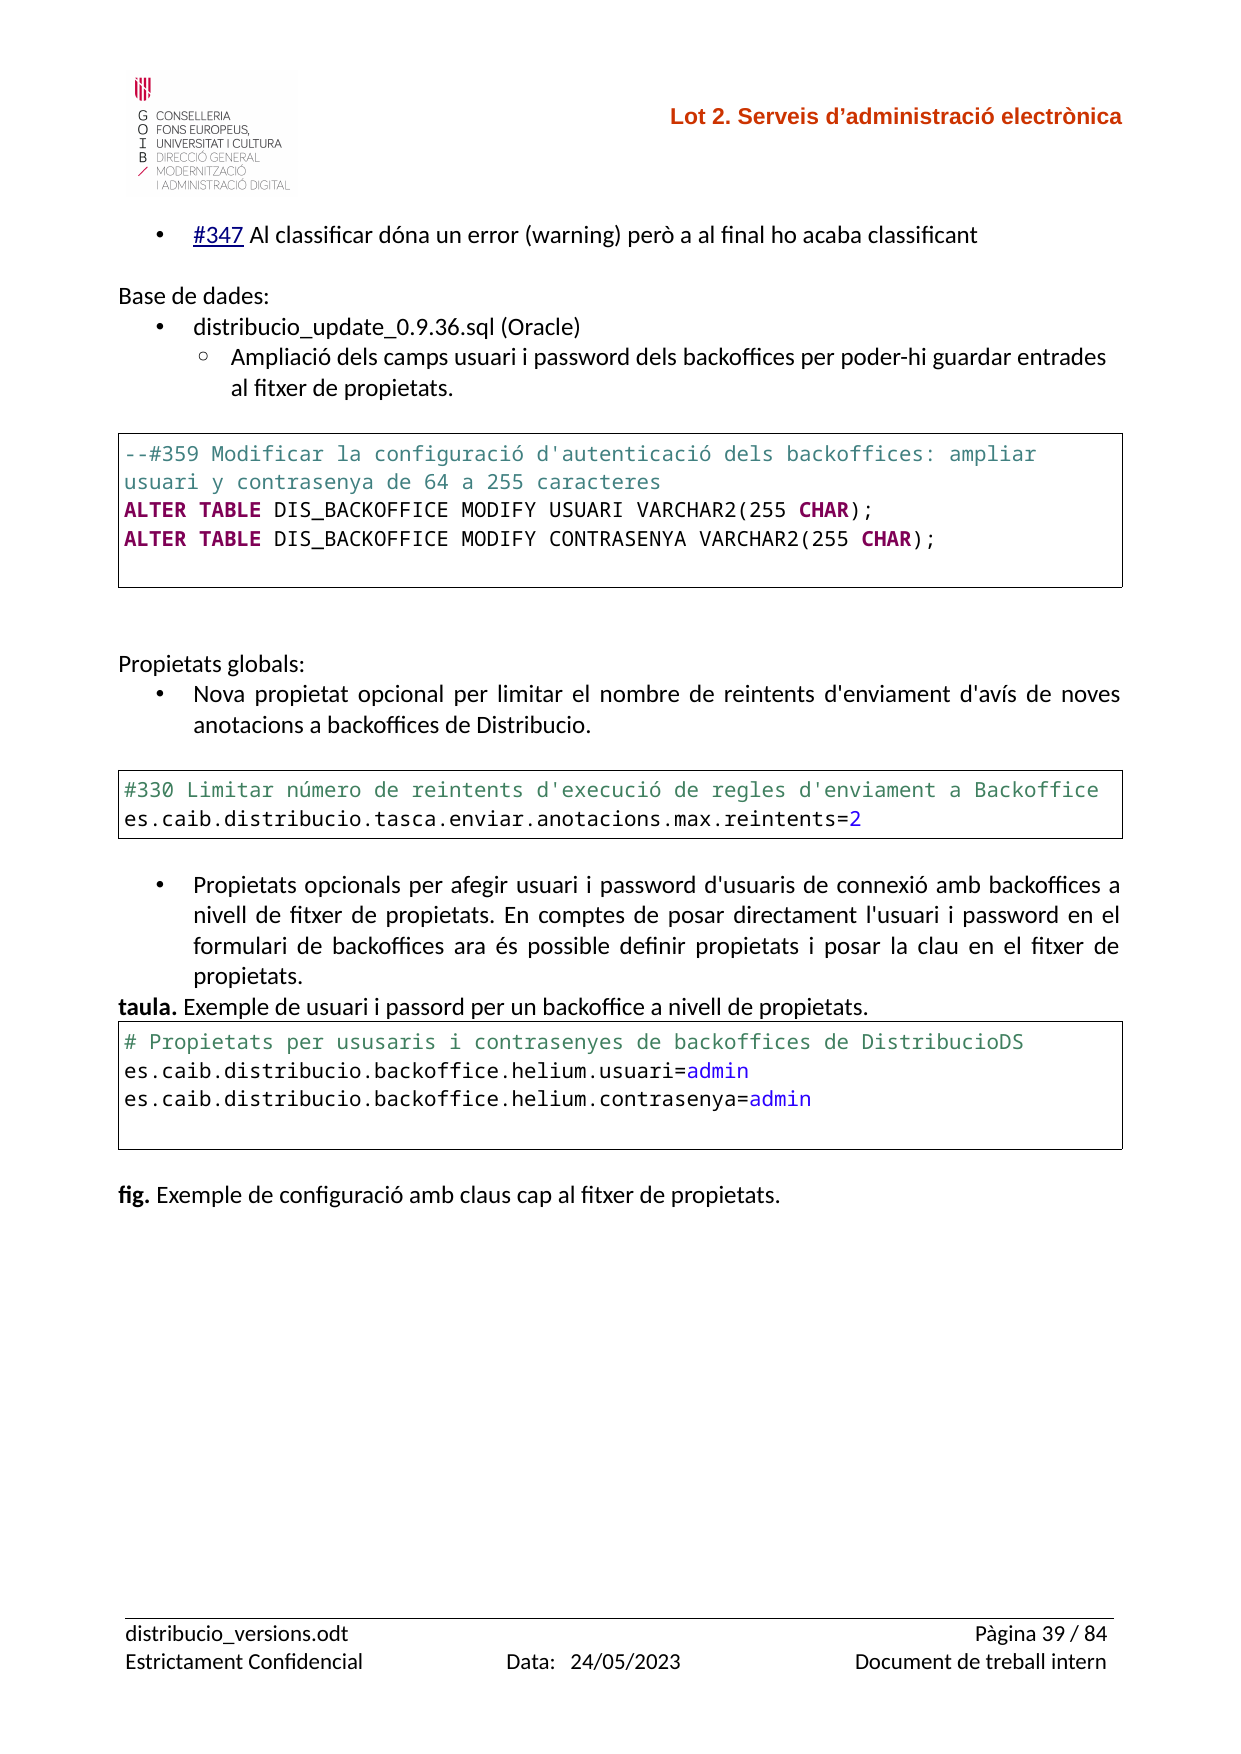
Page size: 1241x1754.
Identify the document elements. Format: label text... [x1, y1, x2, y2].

text Propietats globals: [118, 648, 1122, 678]
picture [126, 70, 299, 197]
table_header --#359 Modificar la configuració d'autenticació dels backoffices: ampliar usuari y contrasenya de 64 a 255 caracteres ALTER TABLE DIS_BACKOFFICE MODIFY USUARI VARCHAR2(255 CHAR); ALTER TABLE DIS_BACKOFFICE MODIFY CONTRASENYA VARCHAR2(255 CHAR); [119, 434, 1122, 587]
table_header # Propietats per ususaris i contrasenyes de backoffices de DistribucioDS es.caib.distribucio.backoffice.helium.usuari=admin es.caib.distribucio.backoffice.helium.contrasenya=admin [119, 1022, 1122, 1149]
text fig. Exemple de configuració amb claus cap al fitxer de propietats. [118, 1179, 1122, 1210]
table_header #330 Limitar número de reintents d'execució de regles d'enviament a Backoffice es.caib.distribucio.tasca.enviar.anotacions.max.reintents=2 [119, 771, 1122, 838]
list Nova propietat opcional per limitar el nombre de reintents d'enviament d'avís de noves anotacions a backoffices de Distribucio. [156, 678, 1122, 739]
list distribucio_update_0.9.36.sql (Oracle) [156, 311, 1122, 341]
list Propietats opcionals per afegir usuari i password d'usuaris de connexió amb backoffices a nivell de fitxer de propietats. En comptes de posar directament l'usuari i password en el formulari de backoffices ara és possible definir propietats i posar la clau en el fitxer de propietats. [156, 869, 1122, 991]
list Ampliació dels camps usuari i password dels backoffices per poder-hi guardar entrades al fitxer de propietats. [193, 341, 1122, 402]
list #347 Al classificar dóna un error (warning) però a al final ho acaba classificant [156, 219, 1122, 250]
text Base de dades: [118, 280, 1122, 311]
text taula. Exemple de usuari i passord per un backoffice a nivell de propietats. [118, 991, 1122, 1021]
